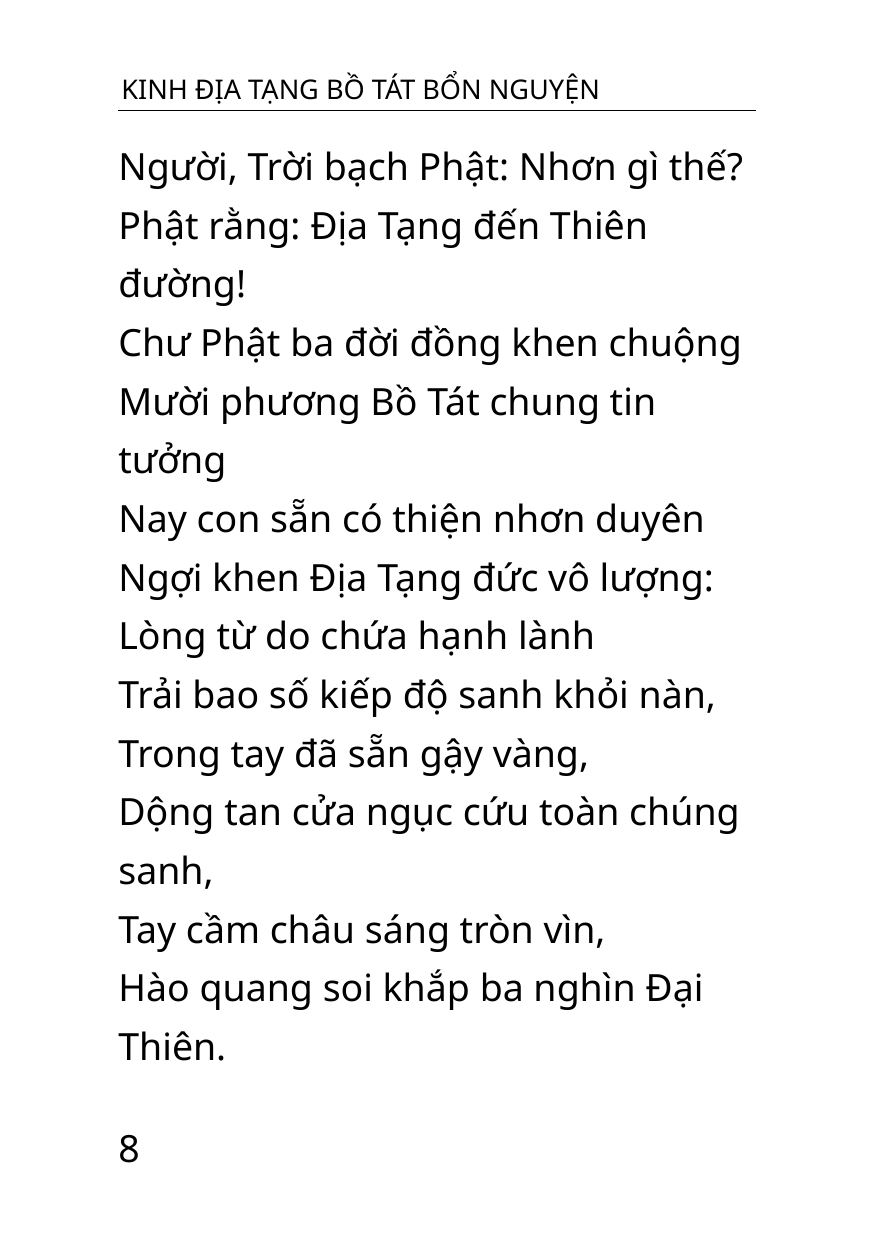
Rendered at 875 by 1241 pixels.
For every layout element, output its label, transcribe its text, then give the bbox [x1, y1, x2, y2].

text Ngợi khen Địa Tạng đức vô lượng: [118, 551, 756, 602]
text Mười phương Bồ Tát chung tin tưởng [118, 375, 756, 485]
text Trải bao số kiếp độ sanh khỏi nàn, [118, 668, 756, 719]
text Tay cầm châu sáng tròn vìn, [118, 903, 756, 954]
text Phật rằng: Địa Tạng đến Thiên đường! [118, 199, 756, 309]
text Lòng từ do chứa hạnh lành [118, 610, 756, 661]
text Hào quang soi khắp ba nghìn Đại Thiên. [118, 962, 756, 1071]
text Chư Phật ba đời đồng khen chuộng [118, 316, 756, 367]
text Người, Trời bạch Phật: Nhơn gì thế? [118, 141, 756, 192]
text Trong tay đã sẵn gậy vàng, [118, 727, 756, 778]
text Nay con sẵn có thiện nhơn duyên [118, 492, 756, 543]
text Dộng tan cửa ngục cứu toàn chúng sanh, [118, 786, 756, 895]
